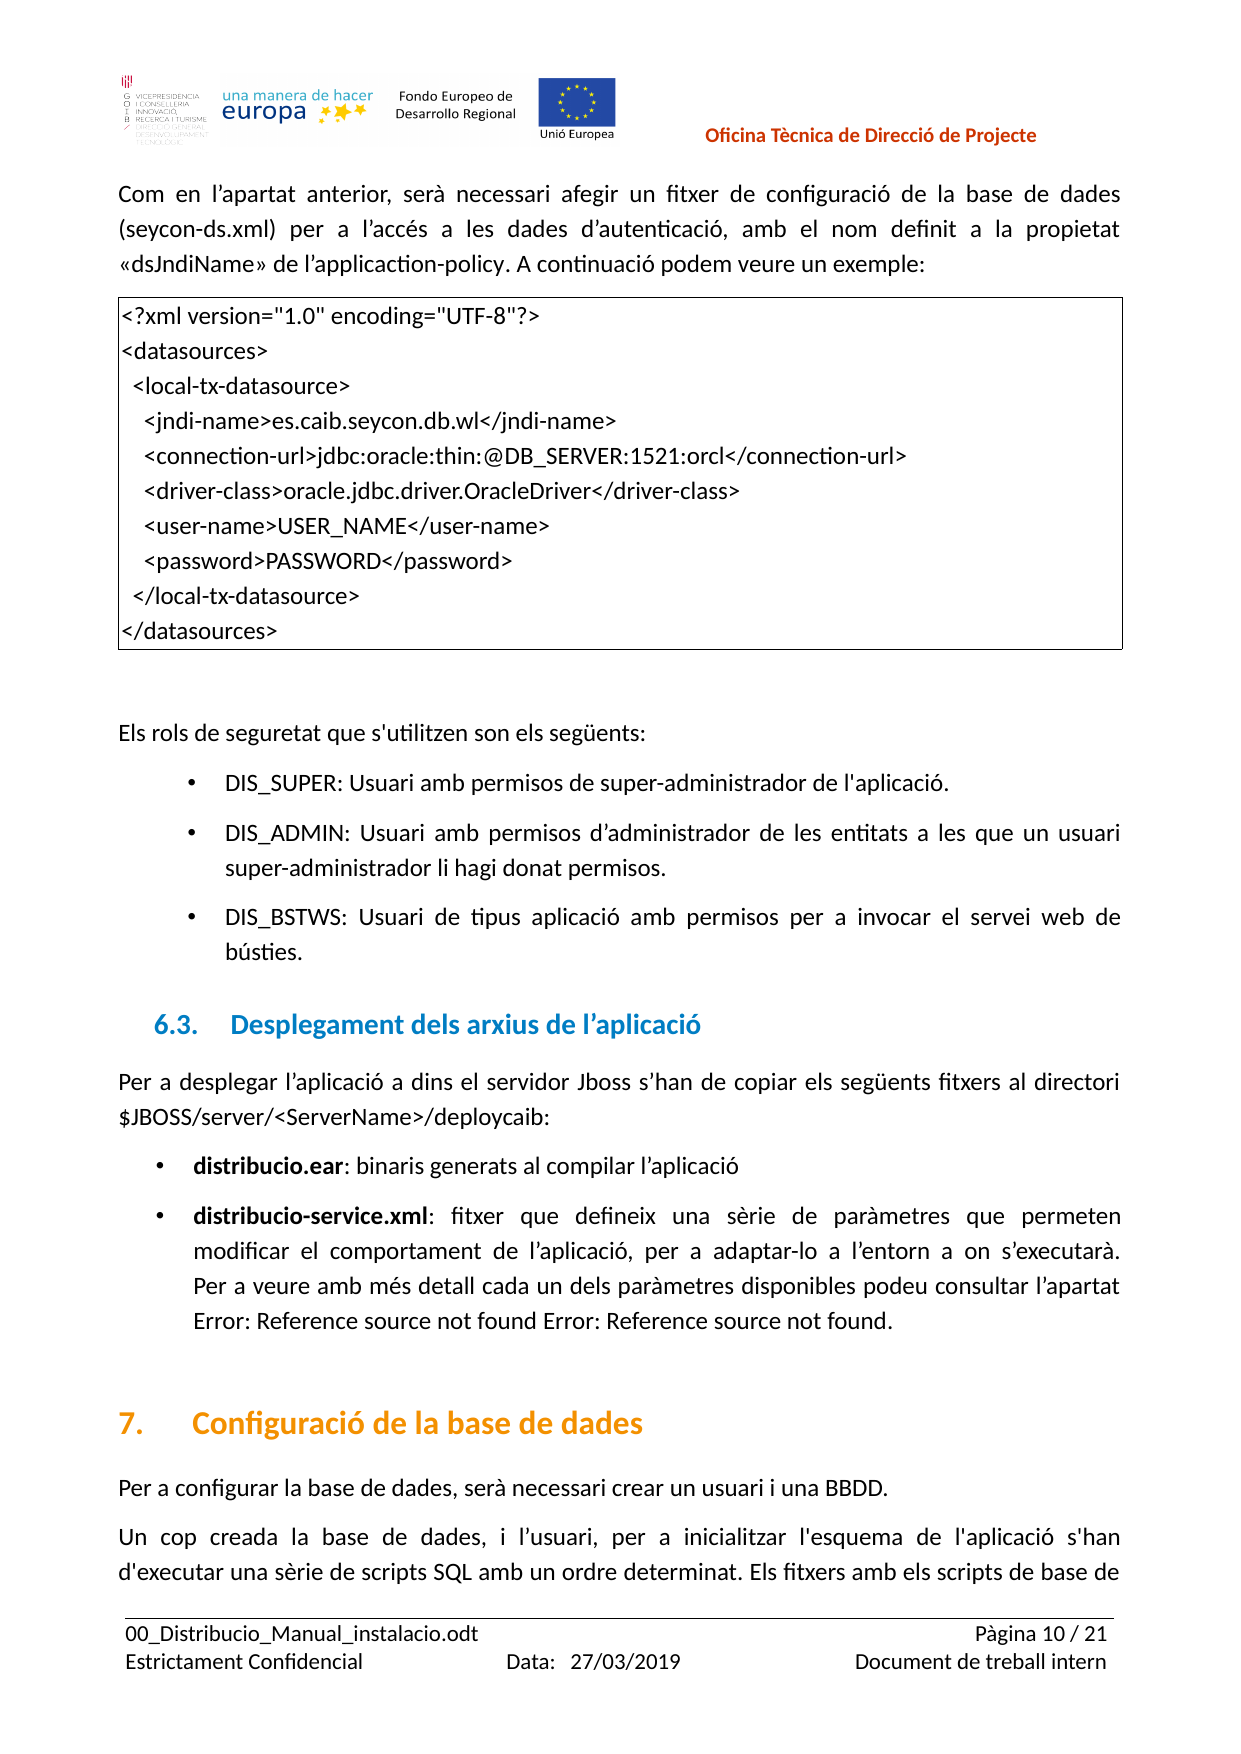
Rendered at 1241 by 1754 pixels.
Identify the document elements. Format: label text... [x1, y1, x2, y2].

text <driver-class>oracle.jdbc.driver.OracleDriver</driver-class> [119, 472, 1122, 506]
subtitle Desplegament dels arxius de l’aplicació [153, 1006, 1122, 1042]
list DIS_BSTWS: Usuari de tipus aplicació amb permisos per a invocar el servei web de bústies. [187, 901, 1122, 967]
list distribucio.ear: binaris generats al compilar l’aplicació [156, 1150, 1122, 1181]
text <jndi-name>es.caib.seycon.db.wl</jndi-name> [119, 402, 1122, 436]
picture [219, 73, 621, 147]
picture [118, 73, 213, 147]
text Per a desplegar l’aplicació a dins el servidor Jboss s’han de copiar els següents fitxers al directori $JBOSS/server/<ServerName>/deploycaib: [118, 1066, 1122, 1131]
text <password>PASSWORD</password> [119, 542, 1122, 576]
text <?xml version="1.0" encoding="UTF-8"?> [119, 298, 1122, 331]
text <connection-url>jdbc:oracle:thin:@DB_SERVER:1521:orcl</connection-url> [119, 437, 1122, 471]
text Els rols de seguretat que s'utilitzen son els següents: [118, 717, 1122, 748]
text <local-tx-datasource> [119, 367, 1122, 401]
text Un cop creada la base de dades, i l’usuari, per a inicialitzar l'esquema de l'aplicació s'han d'executar una sèrie de scripts SQL amb un ordre determinat. Els fitxers amb els scripts de base de [118, 1522, 1122, 1587]
list distribucio-service.xml: fitxer que defineix una sèrie de paràmetres que permeten modificar el comportament de l’aplicació, per a adaptar-lo a l’entorn a on s’executarà. Per a veure amb més detall cada un dels paràmetres disponibles podeu consultar l’apartat Error: Reference source not found Error: Reference source not found. [156, 1200, 1122, 1335]
text <user-name>USER_NAME</user-name> [119, 507, 1122, 541]
list DIS_SUPER: Usuari amb permisos de super-administrador de l'aplicació. [187, 767, 1122, 798]
text Per a configurar la base de dades, serà necessari crear un usuari i una BBDD. [118, 1472, 1122, 1502]
text Com en l’apartat anterior, serà necessari afegir un fitxer de configuració de la base de dades (seycon-ds.xml) per a l’accés a les dades d’autenticació, amb el nom definit a la propietat «dsJndiName» de l’applicaction-policy. A continuació podem veure un exemple: [118, 178, 1122, 278]
subtitle Configuració de la base de dades [118, 1402, 1122, 1442]
text <datasources> [119, 332, 1122, 366]
text </datasources> [119, 612, 1122, 649]
text </local-tx-datasource> [119, 577, 1122, 611]
list DIS_ADMIN: Usuari amb permisos d’administrador de les entitats a les que un usuari super-administrador li hagi donat permisos. [187, 817, 1122, 882]
